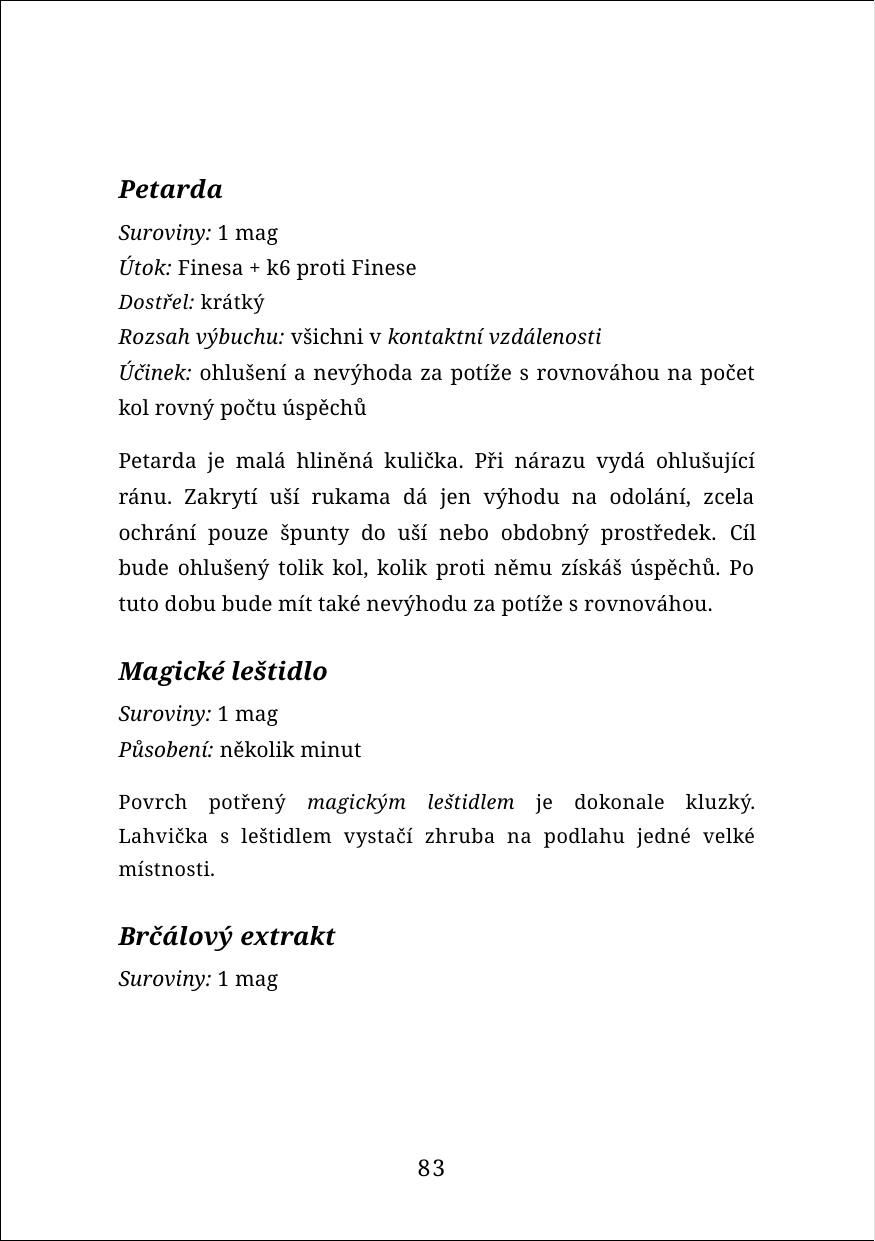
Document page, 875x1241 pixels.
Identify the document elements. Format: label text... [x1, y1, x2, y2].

text Suroviny: 1 mag Útok: Finesa + k6 proti Finese Dostřel: krátký Rozsah výbuchu: všichni v kontaktní vzdálenosti Účinek: ohlušení a nevýhoda za potíže s rovnováhou na počet kol rovný počtu úspěchů [118, 218, 756, 422]
text Suroviny: 1 mag Působení: několik minut [118, 699, 756, 763]
text Petarda je malá hliněná kulička. Při nárazu vydá ohlušující ránu. Zakrytí uší rukama dá jen výhodu na odolání, zcela ochrání pouze špunty do uší nebo obdobný prostředek. Cíl bude ohlušený tolik kol, kolik proti němu získáš úspěchů. Po tuto dobu bude mít také nevýhodu za potíže s rovnováhou. [118, 447, 756, 617]
subtitle Brčálový extrakt [118, 919, 756, 953]
text Povrch potřený magickým leštidlem je dokonale kluzký. Lahvička s leštidlem vystačí zhruba na podlahu jedné velké místnosti. [118, 788, 756, 882]
subtitle Magické leštidlo [118, 654, 756, 688]
text Suroviny: 1 mag [118, 964, 756, 993]
subtitle Petarda [118, 172, 756, 206]
